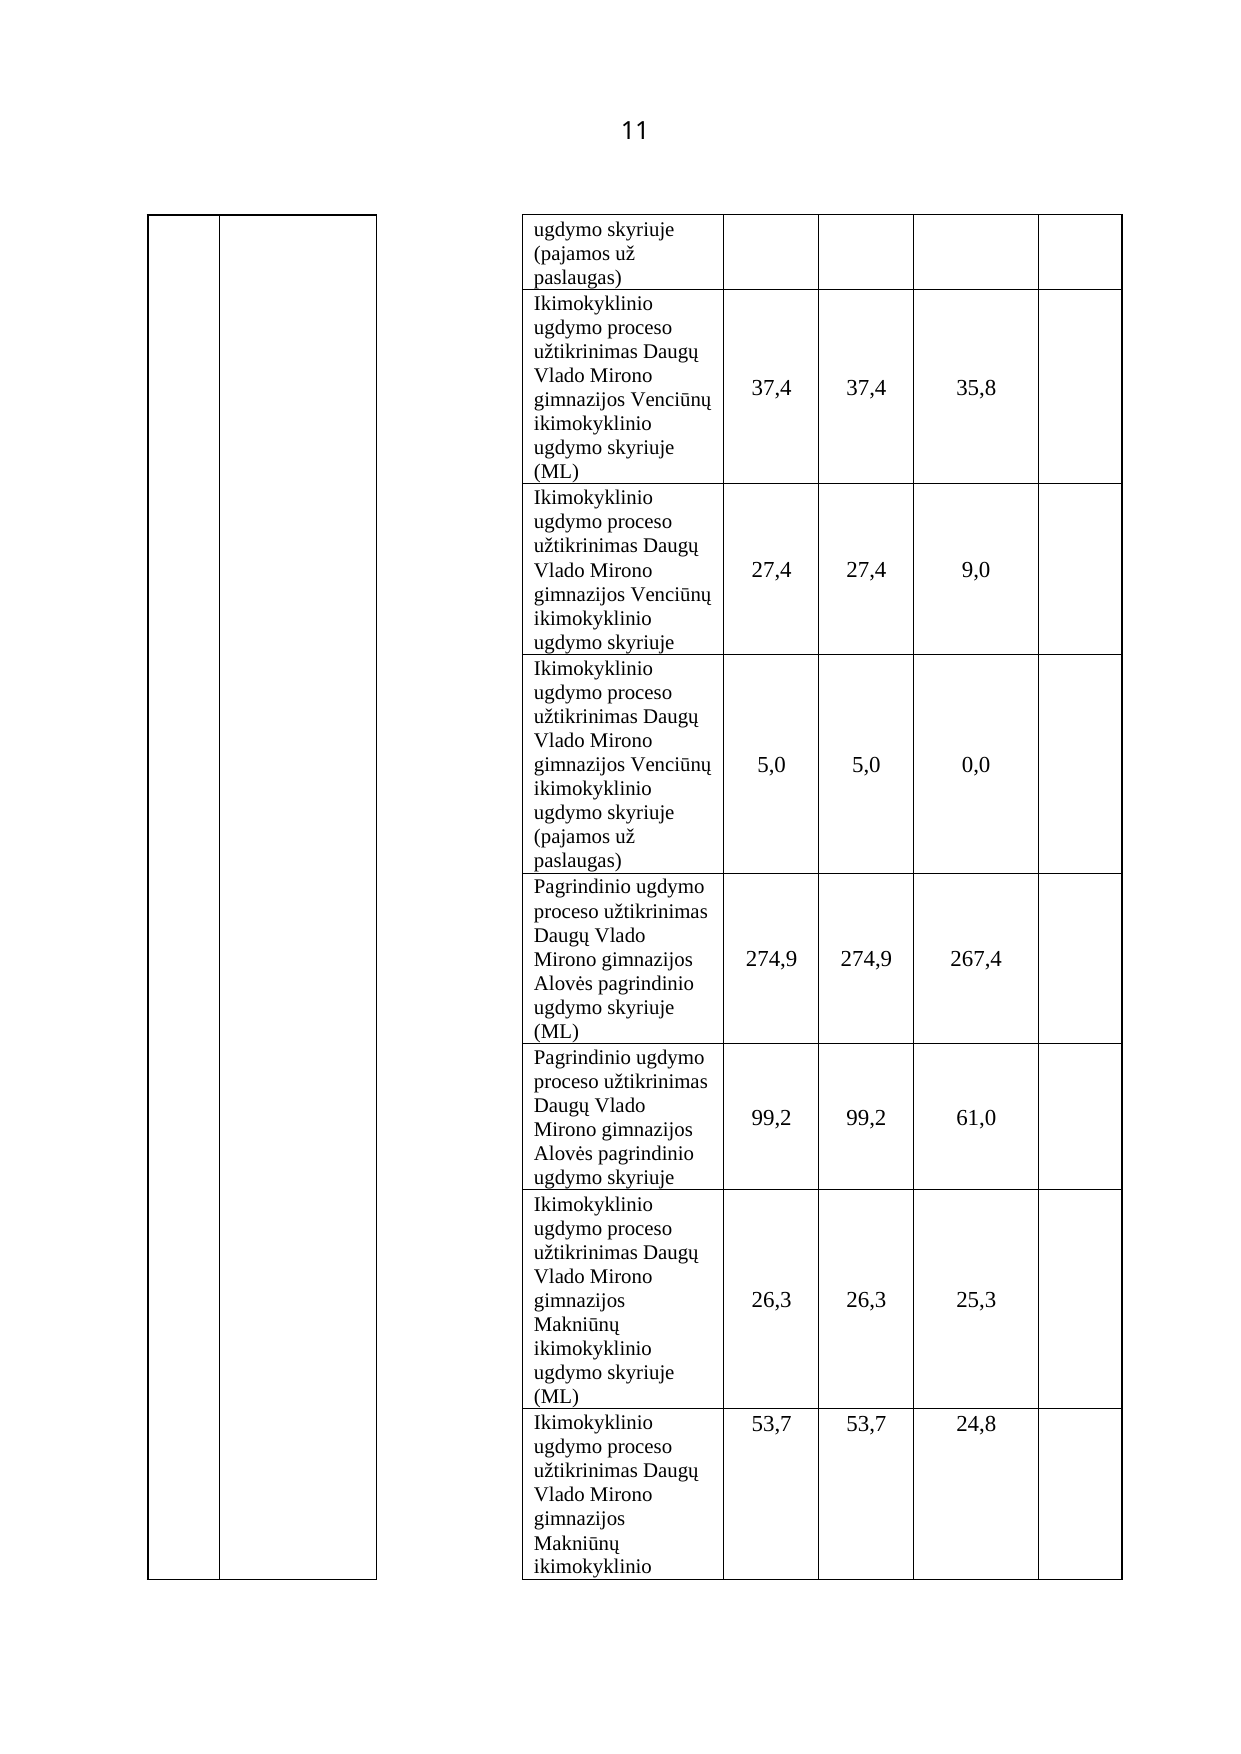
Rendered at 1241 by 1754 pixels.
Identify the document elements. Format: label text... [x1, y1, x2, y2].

table_cell [1039, 1044, 1121, 1189]
table_cell [724, 215, 818, 289]
table_cell Ikimokyklinio ugdymo proceso užtikrinimas Daugų Vlado Mirono gimnazijos Venciūnų ikimokyklinio ugdymo skyriuje (pajamos už paslaugas) [523, 655, 723, 872]
table_cell [377, 214, 522, 1578]
table_cell 274,9 [724, 874, 818, 1043]
table_cell Ikimokyklinio ugdymo proceso užtikrinimas Daugų Vlado Mirono gimnazijos Venciūnų ikimokyklinio ugdymo skyriuje [523, 484, 723, 654]
table_cell 27,4 [724, 484, 818, 654]
table_cell 27,4 [819, 484, 913, 654]
table_cell [220, 216, 376, 1578]
table_cell [149, 216, 219, 1578]
table_cell ugdymo skyriuje (pajamos už paslaugas) [523, 215, 723, 289]
table_cell 26,3 [724, 1190, 818, 1408]
table_cell [1039, 484, 1121, 654]
table_cell 99,2 [819, 1044, 913, 1189]
table_cell [1039, 874, 1121, 1043]
table_cell 24,8 [914, 1409, 1038, 1578]
table_cell 5,0 [819, 655, 913, 872]
table_cell [1039, 1190, 1121, 1408]
table_cell [819, 215, 913, 289]
table_cell Ikimokyklinio ugdymo proceso užtikrinimas Daugų Vlado Mirono gimnazijos Makniūnų ikimokyklinio [523, 1409, 723, 1578]
table_cell 9,0 [914, 484, 1038, 654]
table_cell 5,0 [724, 655, 818, 872]
table_cell Ikimokyklinio ugdymo proceso užtikrinimas Daugų Vlado Mirono gimnazijos Venciūnų ikimokyklinio ugdymo skyriuje (ML) [523, 290, 723, 483]
table_cell 0,0 [914, 655, 1038, 872]
table_cell 26,3 [819, 1190, 913, 1408]
table_cell 37,4 [819, 290, 913, 483]
table_cell 61,0 [914, 1044, 1038, 1189]
table_cell 53,7 [724, 1409, 818, 1578]
table_cell Pagrindinio ugdymo proceso užtikrinimas Daugų Vlado Mirono gimnazijos Alovės pagrindinio ugdymo skyriuje (ML) [523, 874, 723, 1043]
table_cell [1039, 655, 1121, 872]
table_cell 267,4 [914, 874, 1038, 1043]
table_cell Ikimokyklinio ugdymo proceso užtikrinimas Daugų Vlado Mirono gimnazijos Makniūnų ikimokyklinio ugdymo skyriuje (ML) [523, 1190, 723, 1408]
table_cell 99,2 [724, 1044, 818, 1189]
table_cell [1039, 1409, 1121, 1578]
table_cell [1039, 215, 1121, 289]
table_cell 53,7 [819, 1409, 913, 1578]
table_cell [1039, 290, 1121, 483]
table_cell 37,4 [724, 290, 818, 483]
table_cell 35,8 [914, 290, 1038, 483]
table_cell 274,9 [819, 874, 913, 1043]
table_cell Pagrindinio ugdymo proceso užtikrinimas Daugų Vlado Mirono gimnazijos Alovės pagrindinio ugdymo skyriuje [523, 1044, 723, 1189]
table_cell [914, 215, 1038, 289]
table_cell 25,3 [914, 1190, 1038, 1408]
